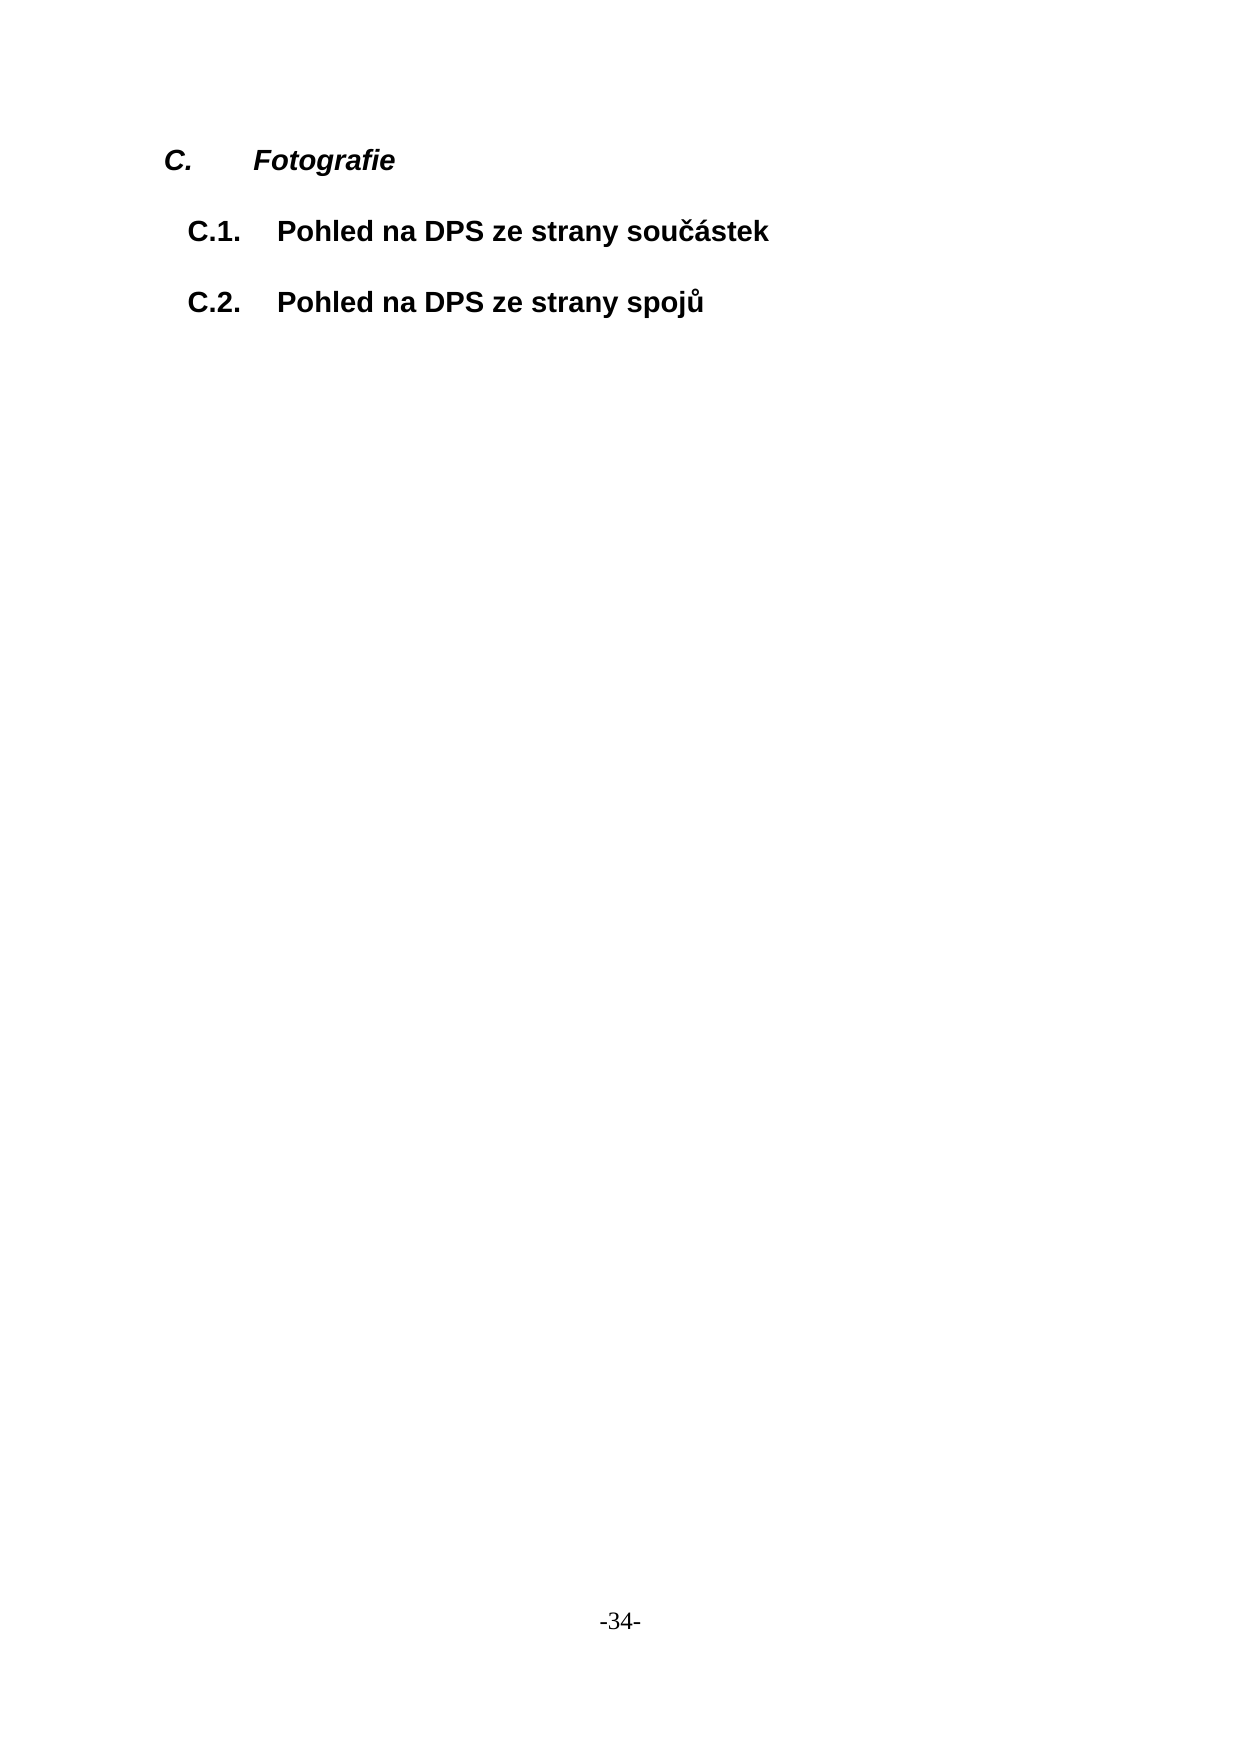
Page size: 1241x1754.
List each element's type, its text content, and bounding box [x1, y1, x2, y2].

subtitle Pohled na DPS ze strany součástek [179, 214, 1122, 248]
subtitle Fotografie [156, 143, 1122, 177]
subtitle Pohled na DPS ze strany spojů [179, 285, 1122, 319]
